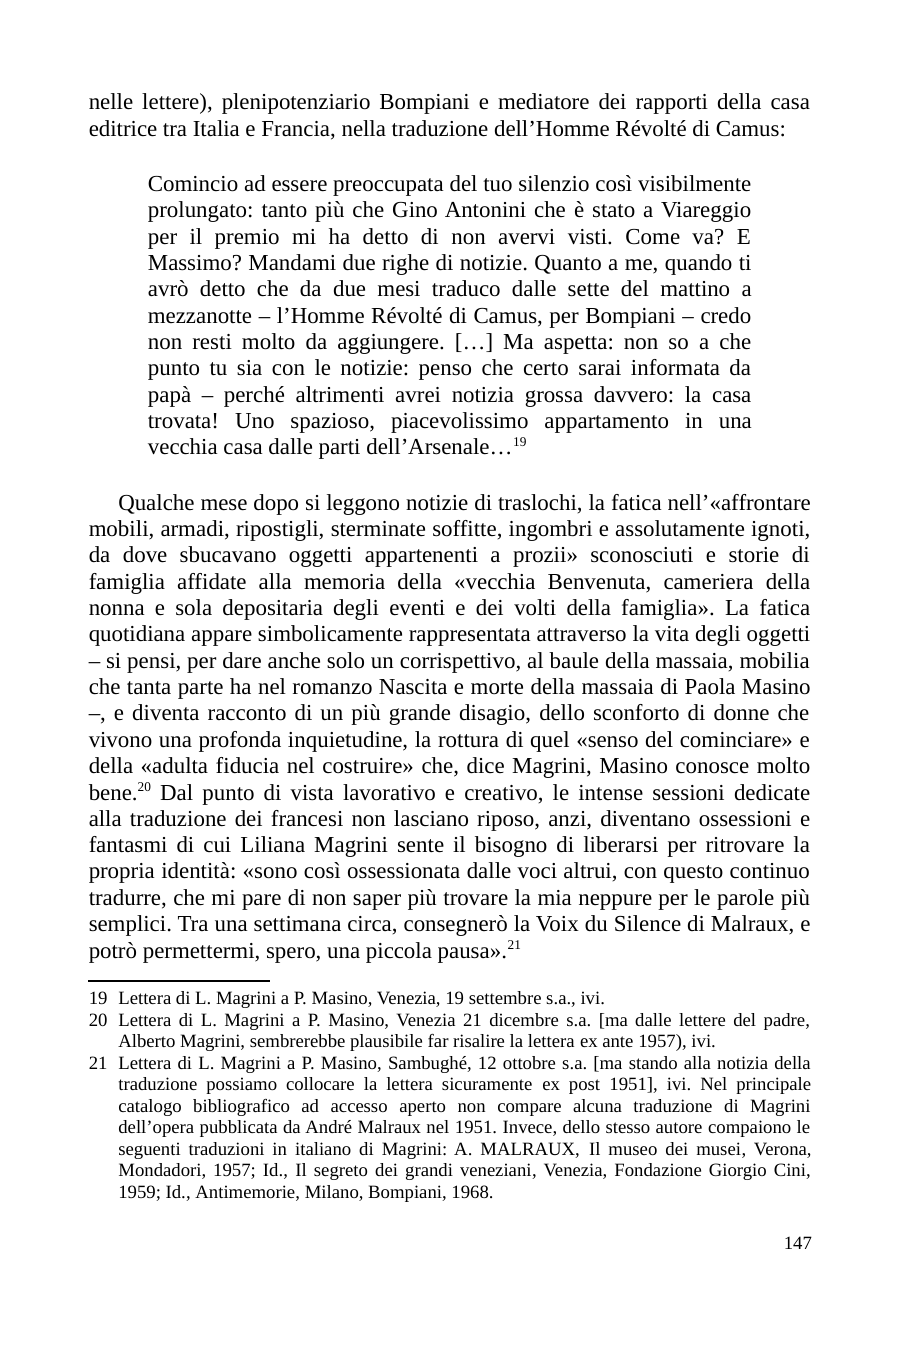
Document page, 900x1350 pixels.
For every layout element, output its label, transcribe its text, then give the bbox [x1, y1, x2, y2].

text Qualche mese dopo si leggono notizie di traslochi, la fatica nell’«affrontare mobili, armadi, ripostigli, sterminate soffitte, ingombri e assolutamente ignoti, da dove sbucavano oggetti appartenenti a prozii» sconosciuti e storie di famiglia affidate alla memoria della «vecchia Benvenuta, cameriera della nonna e sola depositaria degli eventi e dei volti della famiglia». La fatica quotidiana appare simbolicamente rappresentata attraverso la vita degli oggetti – si pensi, per dare anche solo un corrispettivo, al baule della massaia, mobilia che tanta parte ha nel romanzo Nascita e morte della massaia di Paola Masino –, e diventa racconto di un più grande disagio, dello sconforto di donne che vivono una profonda inquietudine, la rottura di quel «senso del cominciare» e della «adulta fiducia nel costruire» che, dice Magrini, Masino conosce molto bene. Dal punto di vista lavorativo e creativo, le intense sessioni dedicate alla traduzione dei francesi non lasciano riposo, anzi, diventano ossessioni e fantasmi di cui Liliana Magrini sente il bisogno di liberarsi per ritrovare la propria identità: «sono così ossessionata dalle voci altrui, con questo continuo tradurre, che mi pare di non saper più trovare la mia neppure per le parole più semplici. Tra una settimana circa, consegnerò la Voix du Silence di Malraux, e potrò permettermi, spero, una piccola pausa». [88, 489, 811, 963]
text Comincio ad essere preoccupata del tuo silenzio così visibilmente prolungato: tanto più che Gino Antonini che è stato a Viareggio per il premio mi ha detto di non avervi visti. Come va? E Massimo? Mandami due righe di notizie. Quanto a me, quando ti avrò detto che da due mesi traduco dalle sette del mattino a mezzanotte – l’Homme Révolté di Camus, per Bompiani – credo non resti molto da aggiungere. […] Ma aspetta: non so a che punto tu sia con le notizie: penso che certo sarai informata da papà – perché altrimenti avrei notizia grossa davvero: la casa trovata! Uno spazioso, piacevolissimo appartamento in una vecchia casa dalle parti dell’Arsenale… [148, 170, 752, 460]
text Lettera di L. Magrini a P. Masino, Sambughé, 12 ottobre s.a. [ma stando alla notizia della traduzione possiamo collocare la lettera sicuramente ex post 1951], ivi. Nel principale catalogo bibliografico ad accesso aperto non compare alcuna traduzione di Magrini dell’opera pubblicata da André Malraux nel 1951. Invece, dello stesso autore compaiono le seguenti traduzioni in italiano di Magrini: A. MALRAUX, Il museo dei musei, Verona, Mondadori, 1957; Id., Il segreto dei grandi veneziani, Venezia, Fondazione Giorgio Cini, 1959; Id., Antimemorie, Milano, Bompiani, 1968. [88, 1052, 811, 1202]
text Lettera di L. Magrini a P. Masino, Venezia, 19 settembre s.a., ivi. [88, 987, 811, 1008]
text Lettera di L. Magrini a P. Masino, Venezia 21 dicembre s.a. [ma dalle lettere del padre, Alberto Magrini, sembrerebbe plausibile far risalire la lettera ex ante 1957), ivi. [88, 1008, 811, 1052]
text nelle lettere), plenipotenziario Bompiani e mediatore dei rapporti della casa editrice tra Italia e Francia, nella traduzione dell’Homme Révolté di Camus: [88, 88, 811, 141]
